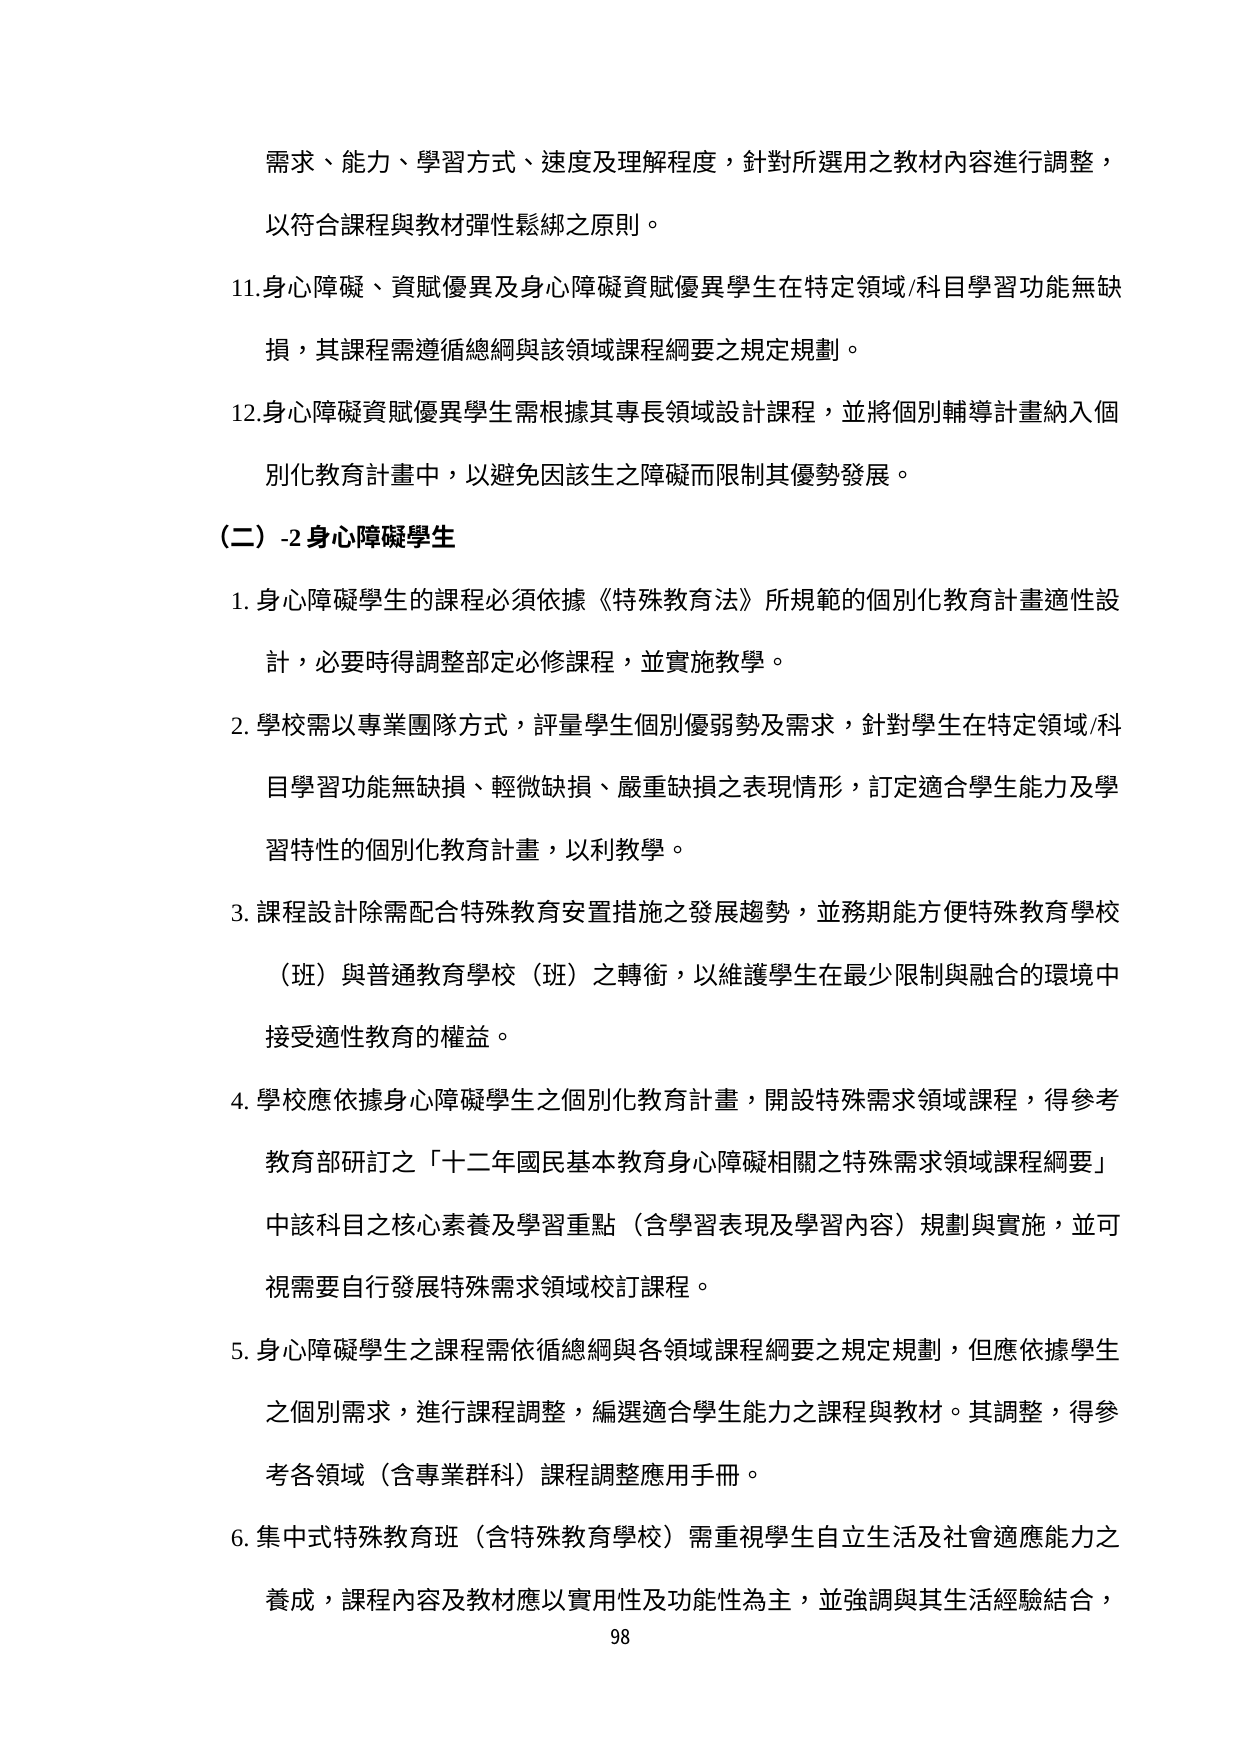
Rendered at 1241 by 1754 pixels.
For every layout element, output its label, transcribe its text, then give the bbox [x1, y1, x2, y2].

text （二）-2身心障礙學生 [205, 494, 1122, 557]
text 3. 課程設計除需配合特殊教育安置措施之發展趨勢，並務期能方便特殊教育學校（班）與普通教育學校（班）之轉銜，以維護學生在最少限制與融合的環境中接受適性教育的權益。 [231, 869, 1122, 1057]
text 2. 學校需以專業團隊方式，評量學生個別優弱勢及需求，針對學生在特定領域/科目學習功能無缺損、輕微缺損、嚴重缺損之表現情形，訂定適合學生能力及學習特性的個別化教育計畫，以利教學。 [231, 682, 1122, 869]
text 需求、能力、學習方式、速度及理解程度，針對所選用之教材內容進行調整，以符合課程與教材彈性鬆綁之原則。 [231, 119, 1122, 244]
text 4. 學校應依據身心障礙學生之個別化教育計畫，開設特殊需求領域課程，得參考教育部研訂之「十二年國民基本教育身心障礙相關之特殊需求領域課程綱要」中該科目之核心素養及學習重點（含學習表現及學習內容）規劃與實施，並可視需要自行發展特殊需求領域校訂課程。 [231, 1057, 1122, 1307]
text 1. 身心障礙學生的課程必須依據《特殊教育法》所規範的個別化教育計畫適性設計，必要時得調整部定必修課程，並實施教學。 [231, 557, 1122, 682]
text 6. 集中式特殊教育班（含特殊教育學校）需重視學生自立生活及社會適應能力之養成，課程內容及教材應以實用性及功能性為主，並強調與其生活經驗結合， [231, 1494, 1122, 1619]
text 11.身心障礙、資賦優異及身心障礙資賦優異學生在特定領域/科目學習功能無缺損，其課程需遵循總綱與該領域課程綱要之規定規劃。 [231, 244, 1122, 369]
text 12.身心障礙資賦優異學生需根據其專長領域設計課程，並將個別輔導計畫納入個別化教育計畫中，以避免因該生之障礙而限制其優勢發展。 [231, 369, 1122, 494]
text 5. 身心障礙學生之課程需依循總綱與各領域課程綱要之規定規劃，但應依據學生之個別需求，進行課程調整，編選適合學生能力之課程與教材。其調整，得參考各領域（含專業群科）課程調整應用手冊。 [231, 1307, 1122, 1494]
